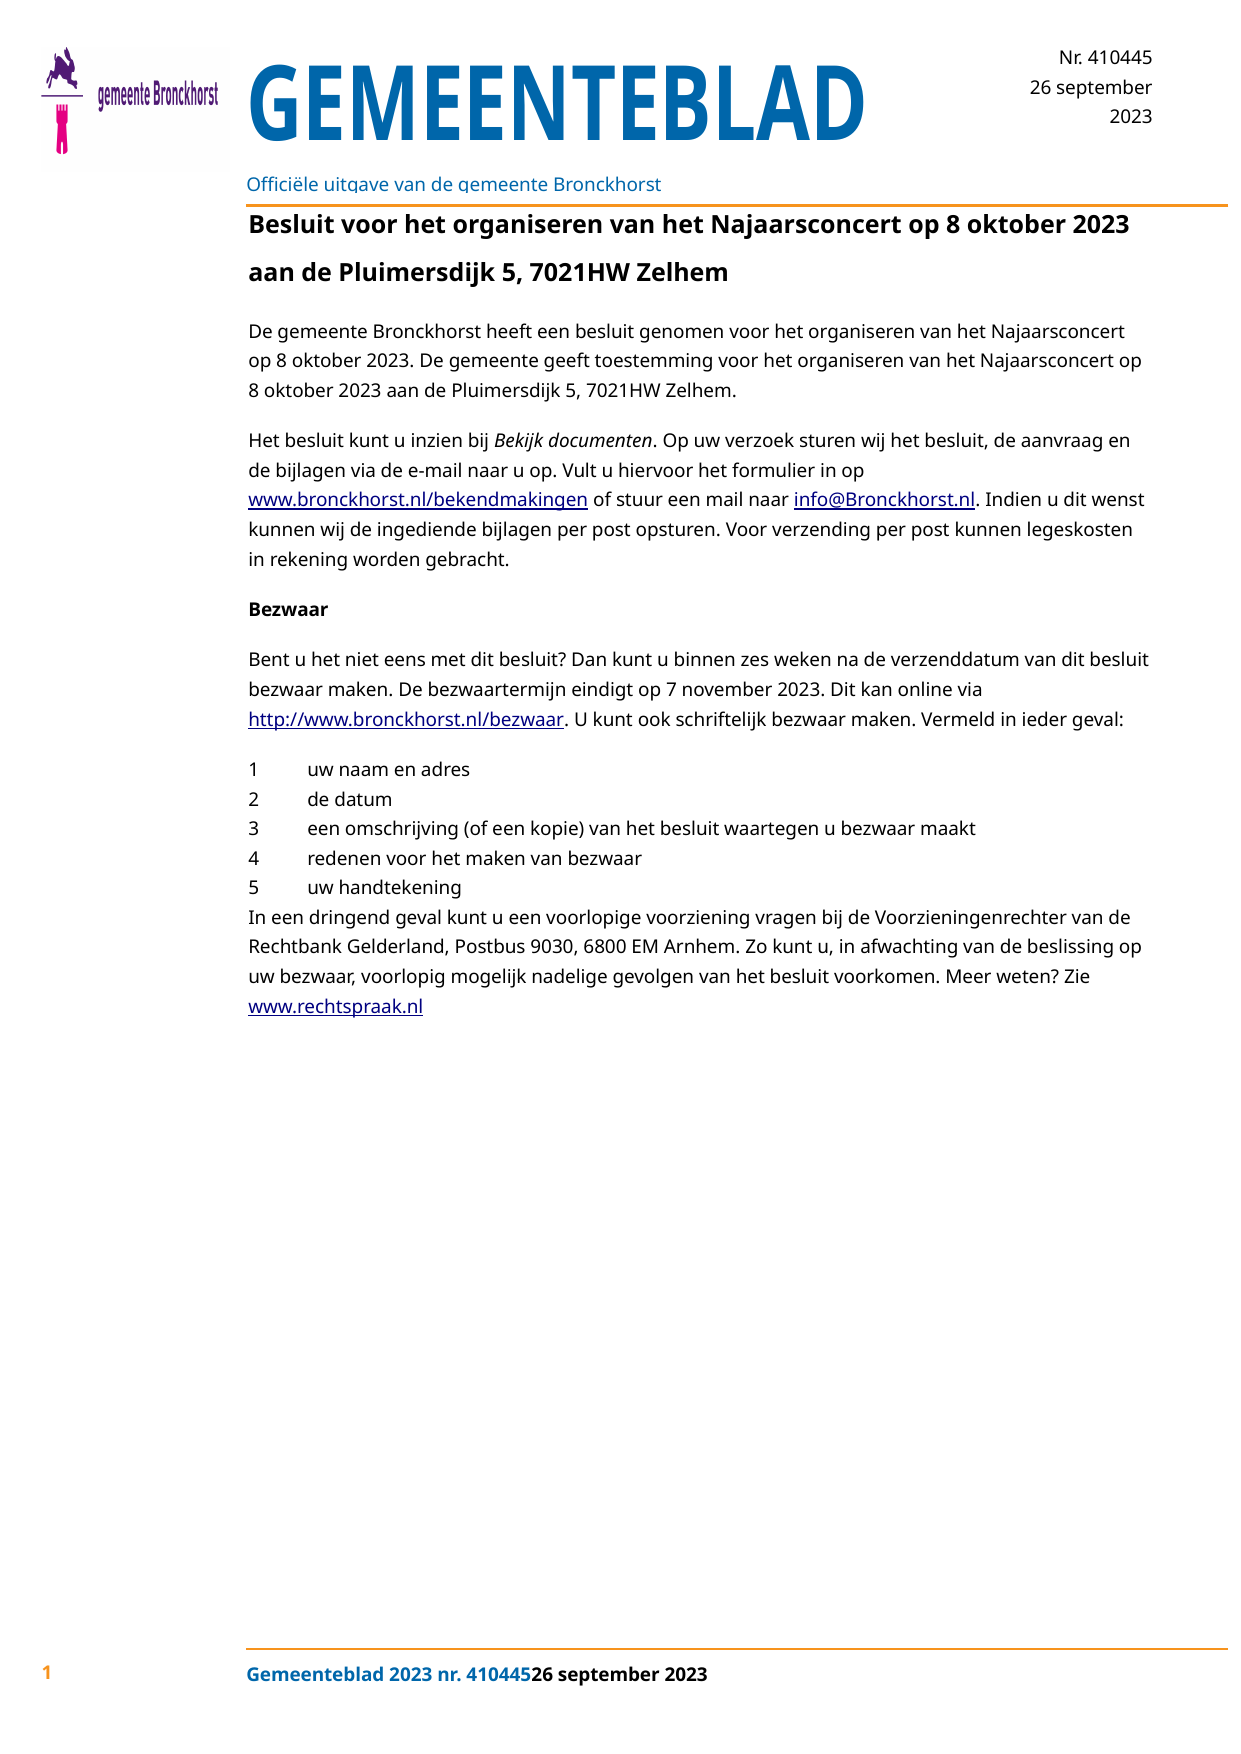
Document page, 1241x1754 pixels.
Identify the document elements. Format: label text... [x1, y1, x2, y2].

text Besluit voor het organiseren van het Najaarsconcert op 8 oktober 2023 aan de Pluimersdijk 5, 7021HW Zelhem [248, 207, 1152, 288]
text De gemeente Bronckhorst heeft een besluit genomen voor het organiseren van het Najaarsconcert op 8 oktober 2023. De gemeente geeft toestemming voor het organiseren van het Najaarsconcert op 8 oktober 2023 aan de Pluimersdijk 5, 7021HW Zelhem. [248, 318, 1152, 403]
text Bezwaar [248, 596, 1152, 622]
text Het besluit kunt u inzien bij Bekijk documenten. Op uw verzoek sturen wij het besluit, de aanvraag en de bijlagen via de e-mail naar u op. Vult u hiervoor het formulier in op www.bronckhorst.nl/bekendmakingen of stuur een mail naar info@Bronckhorst.nl. Indien u dit wenst kunnen wij de ingediende bijlagen per post opsturen. Voor verzending per post kunnen legeskosten in rekening worden gebracht. [248, 427, 1152, 572]
list uw handtekening [248, 874, 1152, 900]
list de datum [248, 786, 1152, 812]
text Bent u het niet eens met dit besluit? Dan kunt u binnen zes weken na de verzenddatum van dit besluit bezwaar maken. De bezwaartermijn eindigt op 7 november 2023. Dit kan online via http://www.bronckhorst.nl/bezwaar. U kunt ook schriftelijk bezwaar maken. Vermeld in ieder geval: [248, 647, 1152, 732]
list een omschrijving (of een kopie) van het besluit waartegen u bezwaar maakt [248, 815, 1152, 841]
picture [41, 47, 231, 172]
text In een dringend geval kunt u een voorlopige voorziening vragen bij de Voorzieningenrechter van de Rechtbank Gelderland, Postbus 9030, 6800 EM Arnhem. Zo kunt u, in afwachting van de beslissing op uw bezwaar, voorlopig mogelijk nadelige gevolgen van het besluit voorkomen. Meer weten? Zie www.rechtspraak.nl [248, 904, 1152, 1019]
list uw naam en adres [248, 756, 1152, 782]
list redenen voor het maken van bezwaar [248, 845, 1152, 871]
